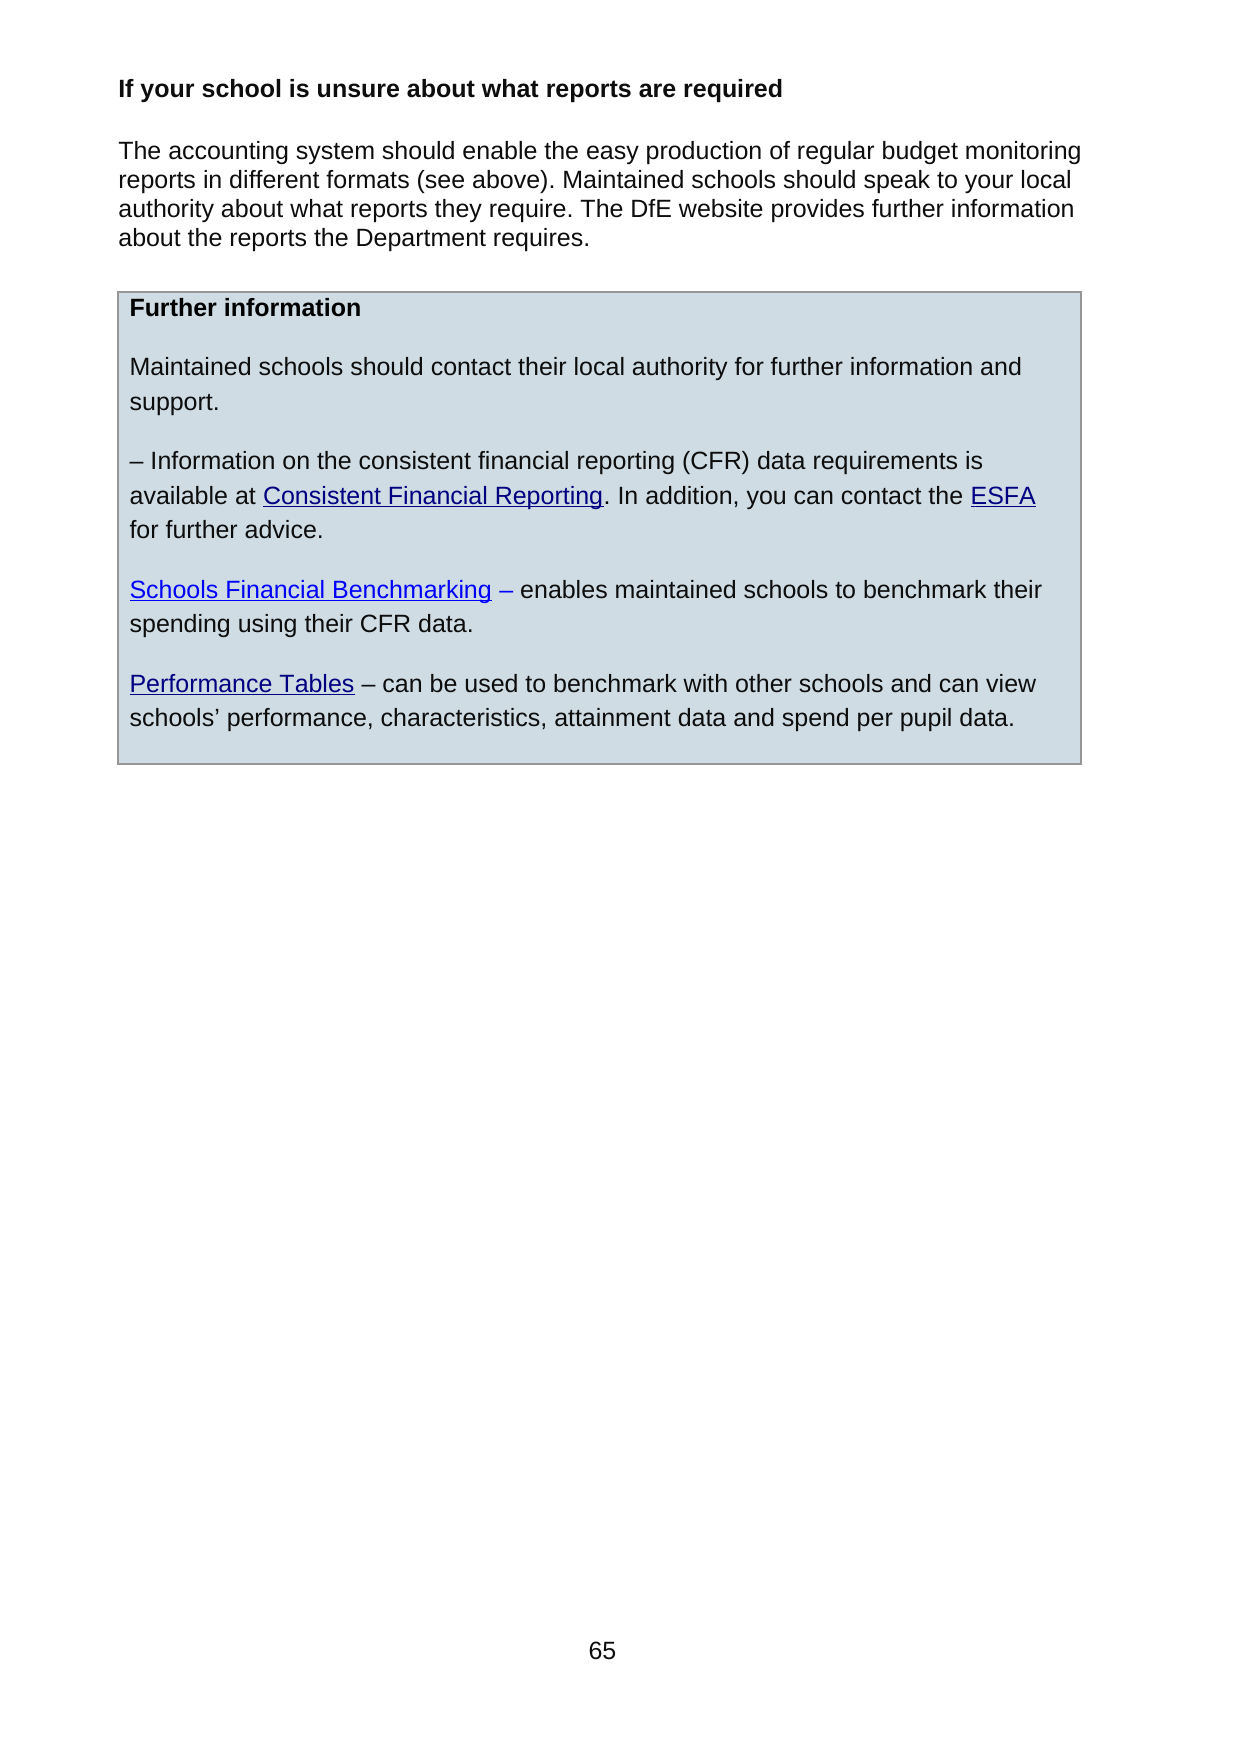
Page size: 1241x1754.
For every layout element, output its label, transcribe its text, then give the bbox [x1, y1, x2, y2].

text If your school is unsure about what reports are required [118, 74, 1107, 103]
text The accounting system should enable the easy production of regular budget monitoring reports in different formats (see above). Maintained schools should speak to your local authority about what reports they require. The DfE website provides further information about the reports the Department requires. [118, 136, 1109, 251]
table_header Further information Maintained schools should contact their local authority for further information and support. – Information on the consistent financial reporting (CFR) data requirements is available at Consistent Financial Reporting. In addition, you can contact the ESFA for further advice. Schools Financial Benchmarking – enables maintained schools to benchmark their spending using their CFR data. Performance Tables – can be used to benchmark with other schools and can view schools’ performance, characteristics, attainment data and spend per pupil data. [119, 293, 1080, 763]
